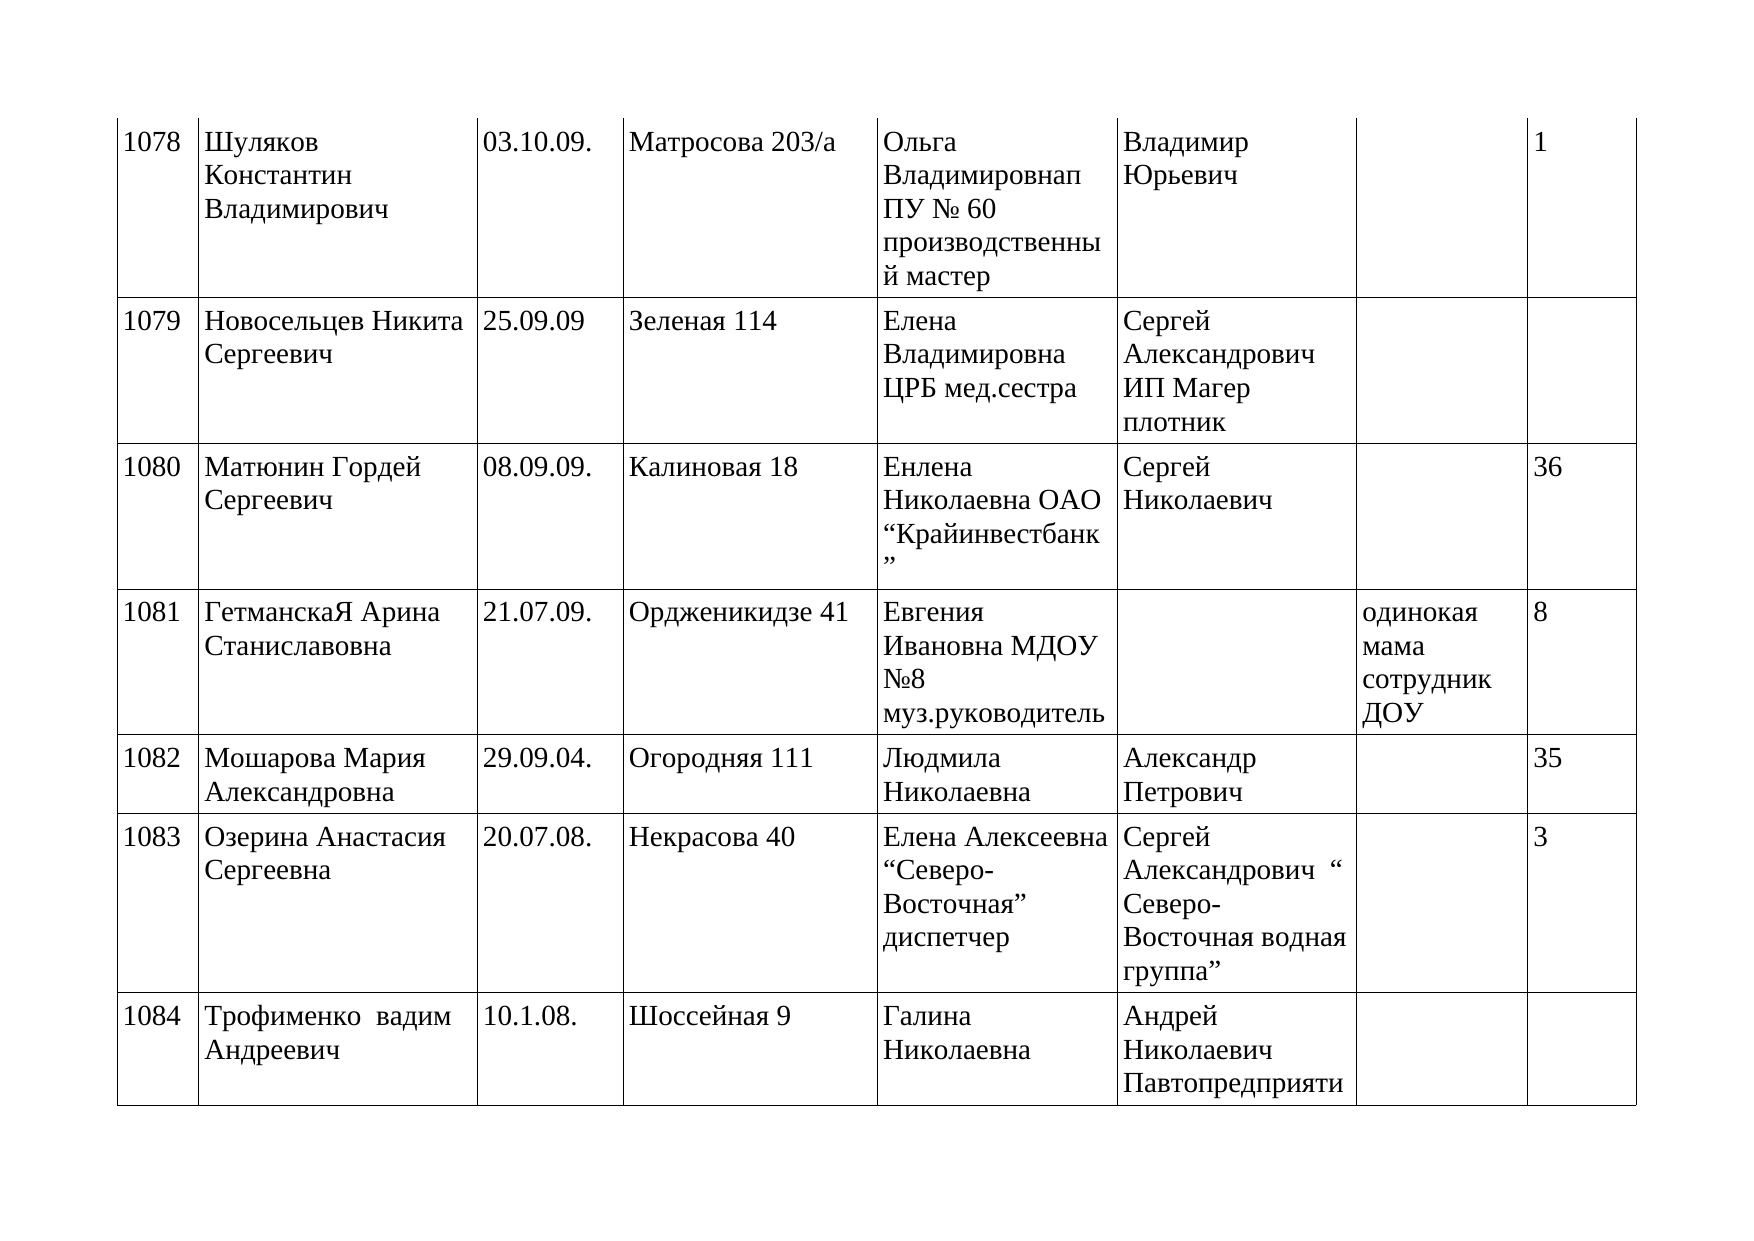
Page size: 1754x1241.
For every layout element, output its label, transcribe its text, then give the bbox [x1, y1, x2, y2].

table_cell Сергей Николаевич [1118, 444, 1356, 589]
table_cell [1528, 298, 1636, 443]
table_cell 36 [1528, 444, 1636, 589]
table_cell 1082 [118, 735, 198, 813]
table_cell одинокая мама сотрудник ДОУ [1357, 590, 1527, 734]
table_cell [1528, 993, 1636, 1105]
table_cell 08.09.09. [478, 444, 623, 589]
table_cell Огородняя 111 [624, 735, 877, 813]
table_cell 1 [1528, 118, 1636, 297]
table_cell Трофименко вадим Андреевич [199, 993, 477, 1105]
table_cell Александр Петрович [1118, 735, 1356, 813]
table_cell [1357, 993, 1527, 1105]
table_cell Галина Николаевна [878, 993, 1117, 1105]
table_cell Некрасова 40 [624, 814, 877, 992]
table_cell 35 [1528, 735, 1636, 813]
table_cell 03.10.09. [478, 118, 623, 297]
table_cell 1083 [118, 814, 198, 992]
table_cell 1079 [118, 298, 198, 443]
table_cell Елена Алексеевна “Северо-Восточная” диспетчер [878, 814, 1117, 992]
table_cell ГетманскаЯ Арина Станиславовна [199, 590, 477, 734]
table_cell Людмила Николаевна [878, 735, 1117, 813]
table_cell [1357, 118, 1527, 297]
table_cell [1357, 814, 1527, 992]
table_cell Владимир Юрьевич [1118, 118, 1356, 297]
table_cell Андрей Николаевич Павтопредприяти [1118, 993, 1356, 1105]
table_cell Матюнин Гордей Сергеевич [199, 444, 477, 589]
table_cell [1118, 590, 1356, 734]
table_cell Шоссейная 9 [624, 993, 877, 1105]
table_cell Сергей Александрович ИП Магер плотник [1118, 298, 1356, 443]
table_cell 20.07.08. [478, 814, 623, 992]
table_cell Матросова 203/а [624, 118, 877, 297]
table_cell Шуляков Константин Владимирович [199, 118, 477, 297]
table_cell 25.09.09 [478, 298, 623, 443]
table_cell Зеленая 114 [624, 298, 877, 443]
table_cell Калиновая 18 [624, 444, 877, 589]
table_cell Енлена Николаевна ОАО “Крайинвестбанк” [878, 444, 1117, 589]
table_cell 21.07.09. [478, 590, 623, 734]
table_cell 10.1.08. [478, 993, 623, 1105]
table_cell 3 [1528, 814, 1636, 992]
table_cell 1081 [118, 590, 198, 734]
table_cell [1357, 298, 1527, 443]
table_cell 8 [1528, 590, 1636, 734]
table_cell Озерина Анастасия Сергеевна [199, 814, 477, 992]
table_cell [1357, 735, 1527, 813]
table_cell Евгения Ивановна МДОУ №8 муз.руководитель [878, 590, 1117, 734]
table_cell Новосельцев Никита Сергеевич [199, 298, 477, 443]
table_cell Сергей Александрович “ Северо-Восточная водная группа” [1118, 814, 1356, 992]
table_cell 1078 [118, 118, 198, 297]
table_cell Мошарова Мария Александровна [199, 735, 477, 813]
table_cell 29.09.04. [478, 735, 623, 813]
table_cell 1080 [118, 444, 198, 589]
table_cell Ордженикидзе 41 [624, 590, 877, 734]
table_cell 1084 [118, 993, 198, 1105]
table_cell Елена Владимировна ЦРБ мед.сестра [878, 298, 1117, 443]
table_cell Ольга Владимировнап ПУ № 60 производственный мастер [878, 118, 1117, 297]
table_cell [1357, 444, 1527, 589]
